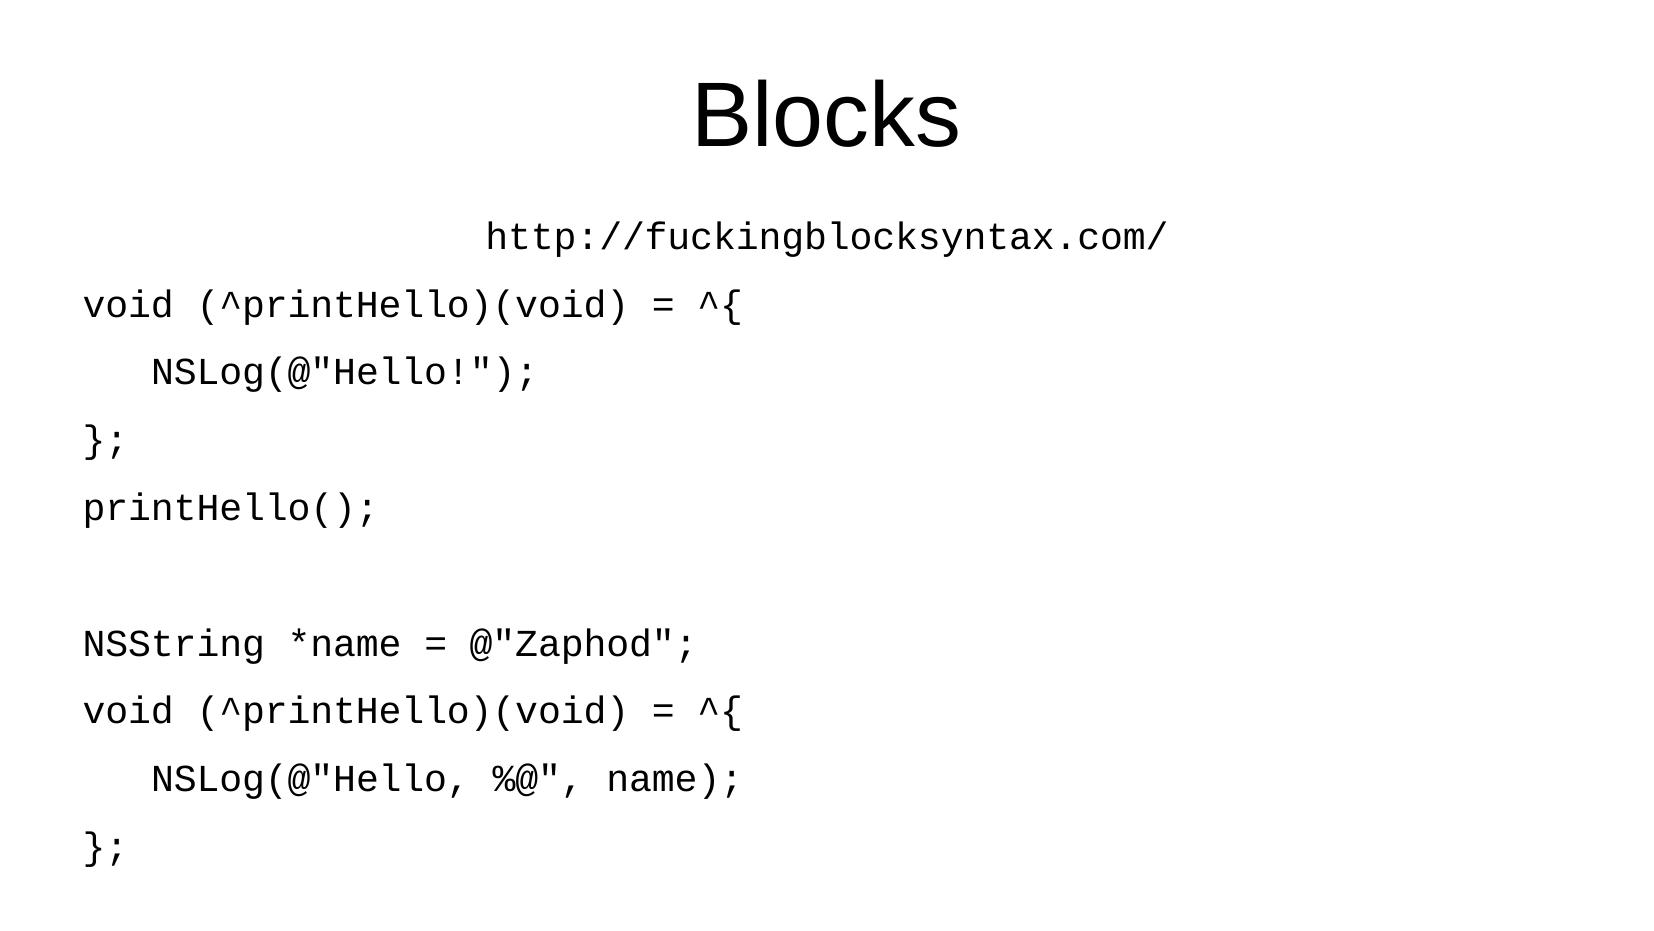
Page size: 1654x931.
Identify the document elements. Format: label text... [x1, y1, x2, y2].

list http://fuckingblocksyntax.com/ void (^printHello)(void) = ^{ NSLog(@"Hello!"); }; printHello(); NSString *name = @"Zaphod"; void (^printHello)(void) = ^{ NSLog(@"Hello, %@", name); }; [82, 217, 1571, 875]
title Blocks [82, 37, 1571, 193]
